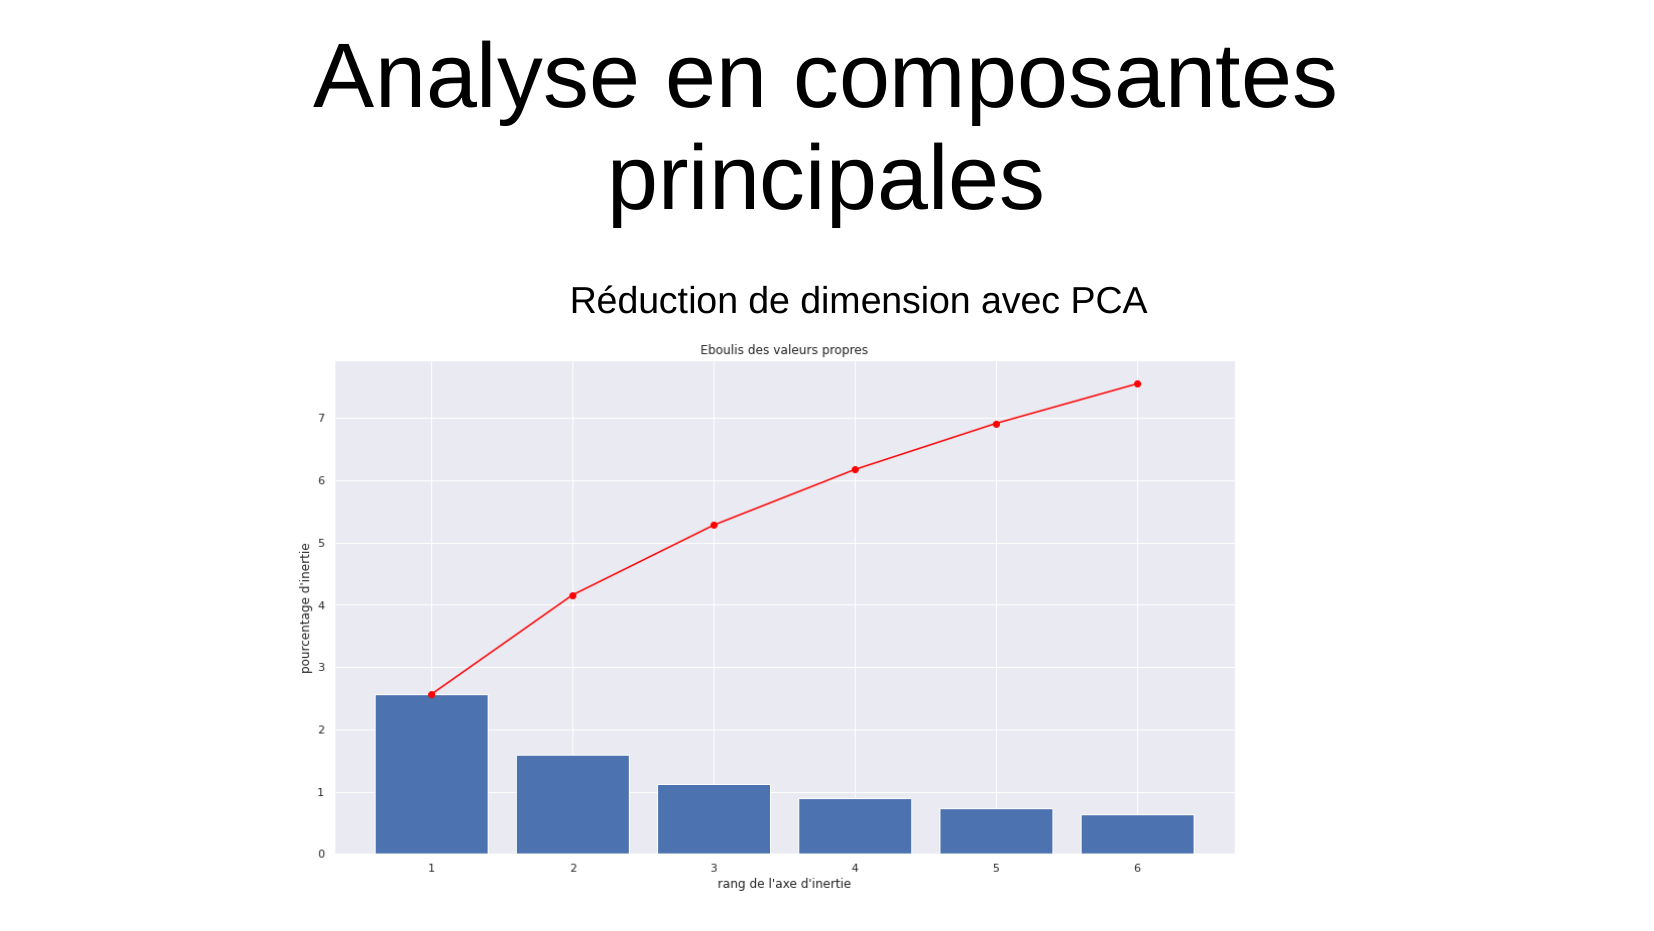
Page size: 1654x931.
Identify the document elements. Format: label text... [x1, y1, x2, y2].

title Analyse en composantes principales [82, 23, 1571, 230]
text_box Réduction de dimension avec PCA [555, 271, 1163, 329]
picture [293, 337, 1241, 898]
